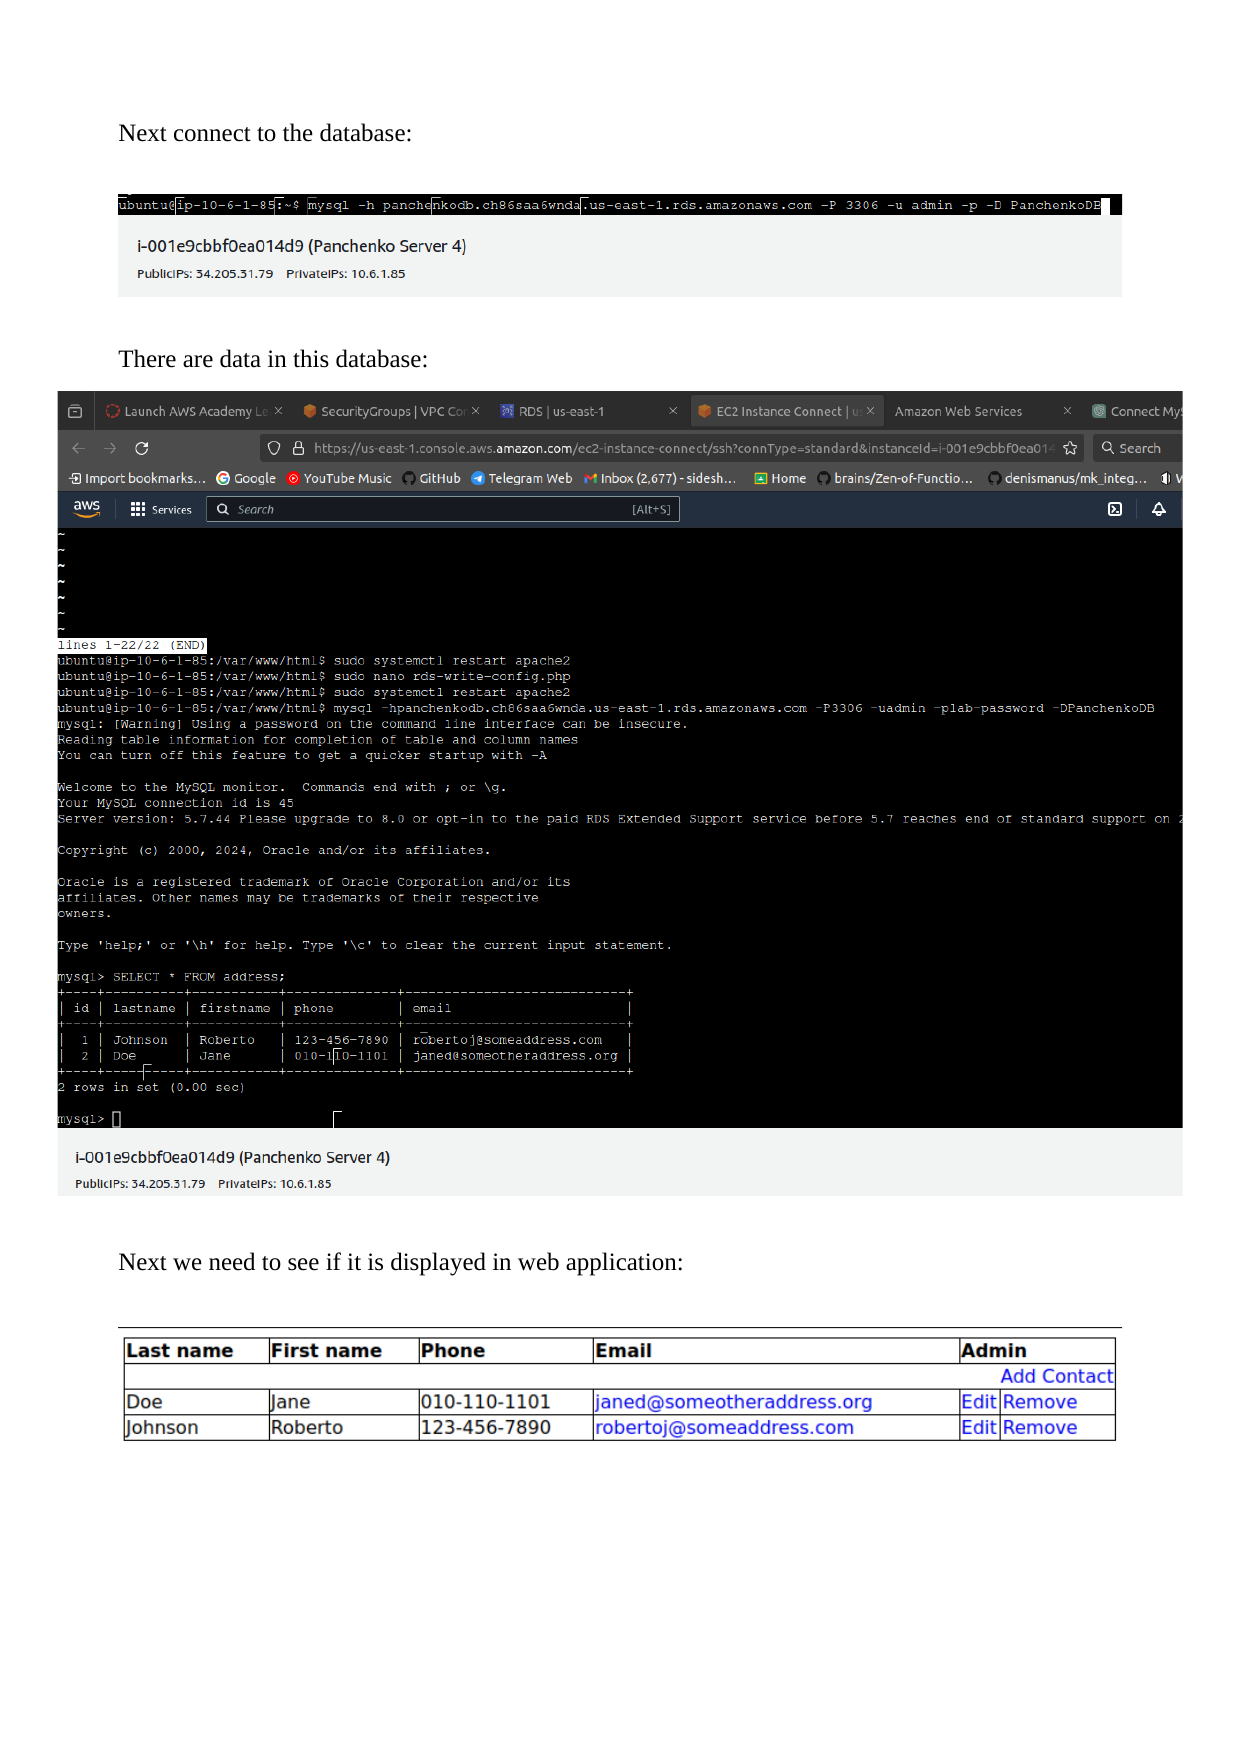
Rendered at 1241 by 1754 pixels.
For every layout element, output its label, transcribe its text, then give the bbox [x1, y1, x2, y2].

picture [118, 1327, 1123, 1448]
text There are data in this database: [118, 344, 1122, 373]
text [118, 297, 1122, 325]
text Next connect to the database: [118, 118, 1122, 194]
text Next we need to see if it is displayed in web application: [118, 1247, 1122, 1309]
picture [118, 194, 1123, 297]
picture [57, 391, 1183, 1196]
